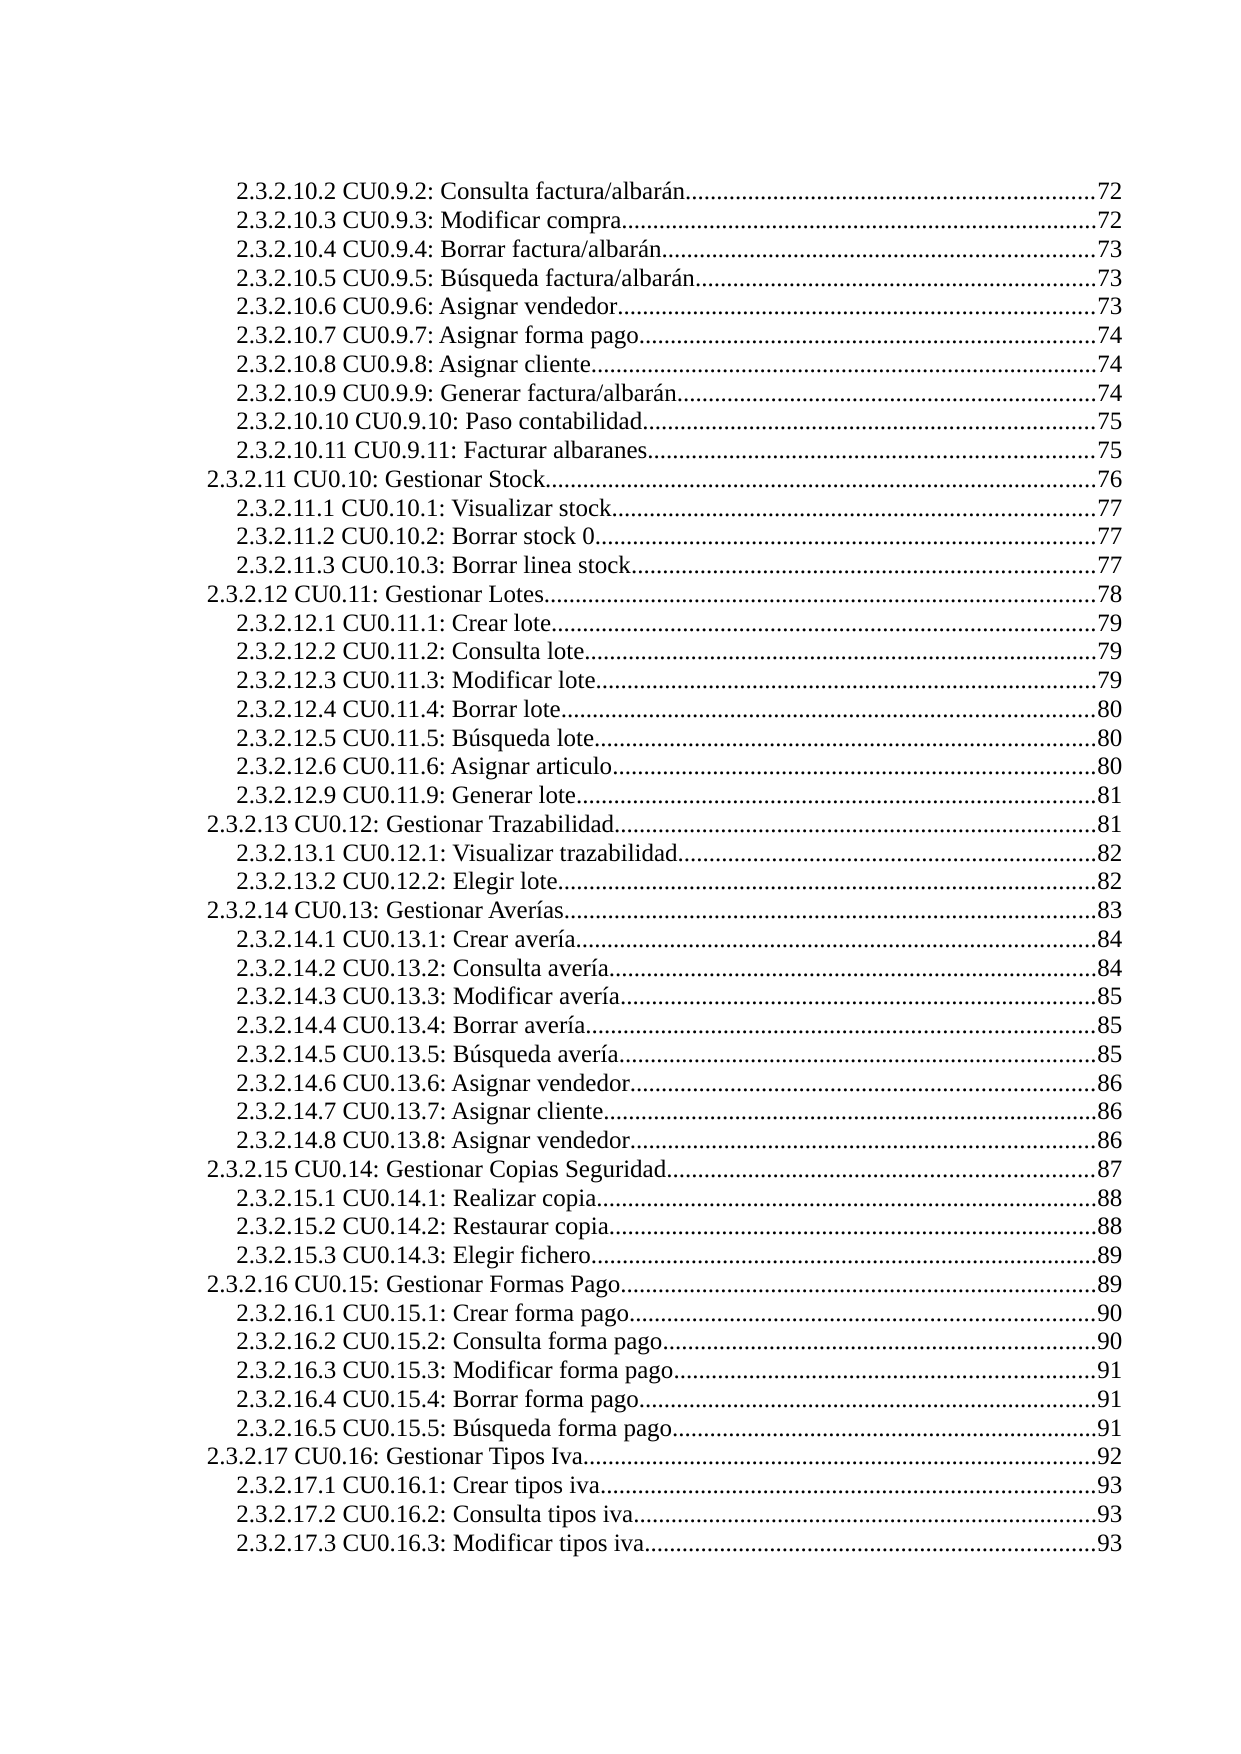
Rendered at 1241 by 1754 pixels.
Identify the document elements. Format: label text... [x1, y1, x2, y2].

text 2.3.2.13.2 CU0.12.2: Elegir lote 82 [236, 866, 1122, 895]
text 2.3.2.15.2 CU0.14.2: Restaurar copia 88 [236, 1211, 1122, 1240]
text 2.3.2.12.4 CU0.11.4: Borrar lote 80 [236, 694, 1122, 723]
text 2.3.2.16.4 CU0.15.4: Borrar forma pago 91 [236, 1384, 1122, 1413]
text 2.3.2.16 CU0.15: Gestionar Formas Pago 89 [207, 1269, 1122, 1298]
text 2.3.2.16.5 CU0.15.5: Búsqueda forma pago 91 [236, 1413, 1122, 1441]
text 2.3.2.14.3 CU0.13.3: Modificar avería 85 [236, 981, 1122, 1010]
text 2.3.2.10.3 CU0.9.3: Modificar compra 72 [236, 205, 1122, 234]
text 2.3.2.14 CU0.13: Gestionar Averías 83 [207, 895, 1122, 924]
text 2.3.2.14.7 CU0.13.7: Asignar cliente 86 [236, 1096, 1122, 1125]
text 2.3.2.14.1 CU0.13.1: Crear avería 84 [236, 924, 1122, 953]
text 2.3.2.15.3 CU0.14.3: Elegir fichero 89 [236, 1240, 1122, 1269]
text 2.3.2.12.5 CU0.11.5: Búsqueda lote 80 [236, 723, 1122, 751]
text 2.3.2.12.1 CU0.11.1: Crear lote 79 [236, 608, 1122, 636]
text 2.3.2.16.3 CU0.15.3: Modificar forma pago 91 [236, 1355, 1122, 1384]
text 2.3.2.16.2 CU0.15.2: Consulta forma pago 90 [236, 1326, 1122, 1355]
text 2.3.2.10.5 CU0.9.5: Búsqueda factura/albarán 73 [236, 263, 1122, 291]
text 2.3.2.12 CU0.11: Gestionar Lotes 78 [207, 579, 1122, 608]
text 2.3.2.16.1 CU0.15.1: Crear forma pago 90 [236, 1298, 1122, 1326]
text 2.3.2.10.7 CU0.9.7: Asignar forma pago 74 [236, 320, 1122, 349]
text 2.3.2.10.9 CU0.9.9: Generar factura/albarán 74 [236, 378, 1122, 406]
text 2.3.2.11.1 CU0.10.1: Visualizar stock 77 [236, 493, 1122, 521]
text 2.3.2.14.2 CU0.13.2: Consulta avería 84 [236, 953, 1122, 981]
text 2.3.2.11 CU0.10: Gestionar Stock 76 [207, 464, 1122, 493]
text 2.3.2.14.8 CU0.13.8: Asignar vendedor 86 [236, 1125, 1122, 1154]
text 2.3.2.12.9 CU0.11.9: Generar lote 81 [236, 780, 1122, 809]
text 2.3.2.17 CU0.16: Gestionar Tipos Iva 92 [207, 1441, 1122, 1470]
text 2.3.2.17.1 CU0.16.1: Crear tipos iva 93 [236, 1470, 1122, 1499]
text 2.3.2.13 CU0.12: Gestionar Trazabilidad 81 [207, 809, 1122, 838]
text 2.3.2.10.2 CU0.9.2: Consulta factura/albarán 72 [236, 176, 1122, 205]
text 2.3.2.12.2 CU0.11.2: Consulta lote 79 [236, 636, 1122, 665]
text 2.3.2.17.2 CU0.16.2: Consulta tipos iva 93 [236, 1499, 1122, 1528]
text 2.3.2.14.6 CU0.13.6: Asignar vendedor 86 [236, 1068, 1122, 1096]
text 2.3.2.11.3 CU0.10.3: Borrar linea stock 77 [236, 550, 1122, 579]
text 2.3.2.10.10 CU0.9.10: Paso contabilidad 75 [236, 406, 1122, 435]
text 2.3.2.10.8 CU0.9.8: Asignar cliente 74 [236, 349, 1122, 378]
text 2.3.2.17.3 CU0.16.3: Modificar tipos iva 93 [236, 1528, 1122, 1556]
text 2.3.2.12.3 CU0.11.3: Modificar lote 79 [236, 665, 1122, 694]
text 2.3.2.10.4 CU0.9.4: Borrar factura/albarán 73 [236, 234, 1122, 263]
text 2.3.2.11.2 CU0.10.2: Borrar stock 0 77 [236, 521, 1122, 550]
text 2.3.2.12.6 CU0.11.6: Asignar articulo 80 [236, 751, 1122, 780]
text 2.3.2.15 CU0.14: Gestionar Copias Seguridad 87 [207, 1154, 1122, 1183]
text 2.3.2.13.1 CU0.12.1: Visualizar trazabilidad 82 [236, 838, 1122, 866]
text 2.3.2.10.11 CU0.9.11: Facturar albaranes 75 [236, 435, 1122, 464]
text 2.3.2.10.6 CU0.9.6: Asignar vendedor 73 [236, 291, 1122, 320]
text 2.3.2.14.5 CU0.13.5: Búsqueda avería 85 [236, 1039, 1122, 1068]
text 2.3.2.15.1 CU0.14.1: Realizar copia 88 [236, 1183, 1122, 1211]
text 2.3.2.14.4 CU0.13.4: Borrar avería 85 [236, 1010, 1122, 1039]
